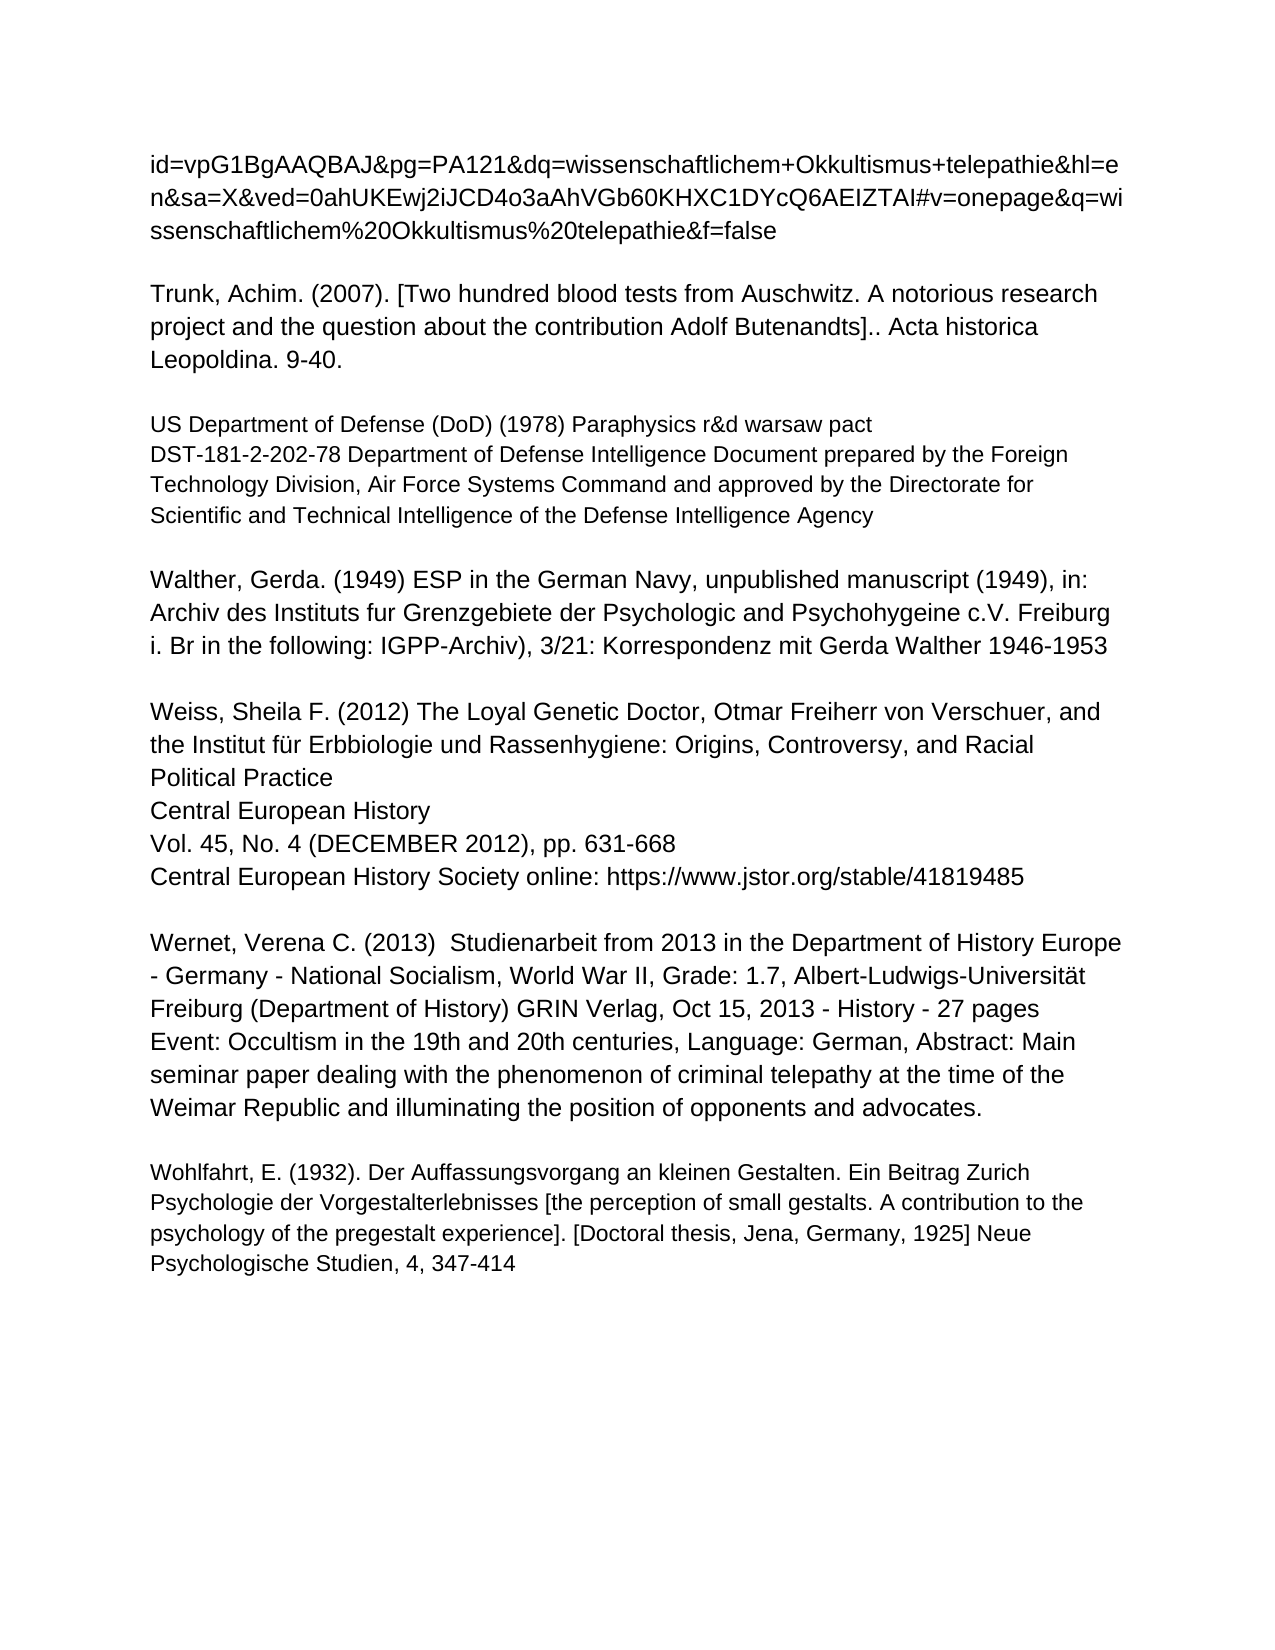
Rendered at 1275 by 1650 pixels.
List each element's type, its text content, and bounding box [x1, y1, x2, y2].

text Trunk, Achim. (2007). [Two hundred blood tests from Auschwitz. A notorious research project and the question about the contribution Adolf Butenandts].. Acta historica Leopoldina. 9-40. [150, 279, 1125, 374]
text id=vpG1BgAAQBAJ&pg=PA121&dq=wissenschaftlichem+Okkultismus+telepathie&hl=en&sa=X&ved=0ahUKEwj2iJCD4o3aAhVGb60KHXC1DYcQ6AEIZTAI#v=onepage&q=wissenschaftlichem%20Okkultismus%20telepathie&f=false [150, 150, 1125, 275]
text Wohlfahrt, E. (1932). Der Auffassungsvorgang an kleinen Gestalten. Ein Beitrag Zurich Psychologie der Vorgestalterlebnisses [the perception of small gestalts. A contribution to the psychology of the pregestalt experience]. [Doctoral thesis, Jena, Germany, 1925] Neue Psychologische Studien, 4, 347-414 [150, 1159, 1125, 1306]
text DST-181-2-202-78 Department of Defense Intelligence Document prepared by the Foreign Technology Division, Air Force Systems Command and approved by the Directorate for Scientific and Technical Intelligence of the Defense Intelligence Agency [150, 441, 1125, 528]
text Walther, Gerda. (1949) ESP in the German Navy, unpublished manuscript (1949), in: Archiv des Instituts fur Grenzgebiete der Psychologic and Psychohygeine c.V. Freiburg i. Br in the following: IGPP-Archiv), 3/21: Korrespondenz mit Gerda Walther 1946-1953 [150, 565, 1125, 659]
text US Department of Defense (DoD) (1978) Paraphysics r&d warsaw pact [150, 411, 1125, 437]
text Wernet, Verena C. (2013) Studienarbeit from 2013 in the Department of History Europe - Germany - National Socialism, World War II, Grade: 1.7, Albert-Ludwigs-Universität Freiburg (Department of History) GRIN Verlag, Oct 15, 2013 - History - 27 pages Event: Occultism in the 19th and 20th centuries, Language: German, Abstract: Main seminar paper dealing with the phenomenon of criminal telepathy at the time of the Weimar Republic and illuminating the position of opponents and advocates. [150, 928, 1125, 1155]
text Weiss, Sheila F. (2012) The Loyal Genetic Doctor, Otmar Freiherr von Verschuer, and the Institut für Erbbiologie und Rassenhygiene: Origins, Controversy, and Racial Political Practice Central European History Vol. 45, No. 4 (DECEMBER 2012), pp. 631-668 Central European History Society online: https://www.jstor.org/stable/41819485 [150, 697, 1125, 891]
